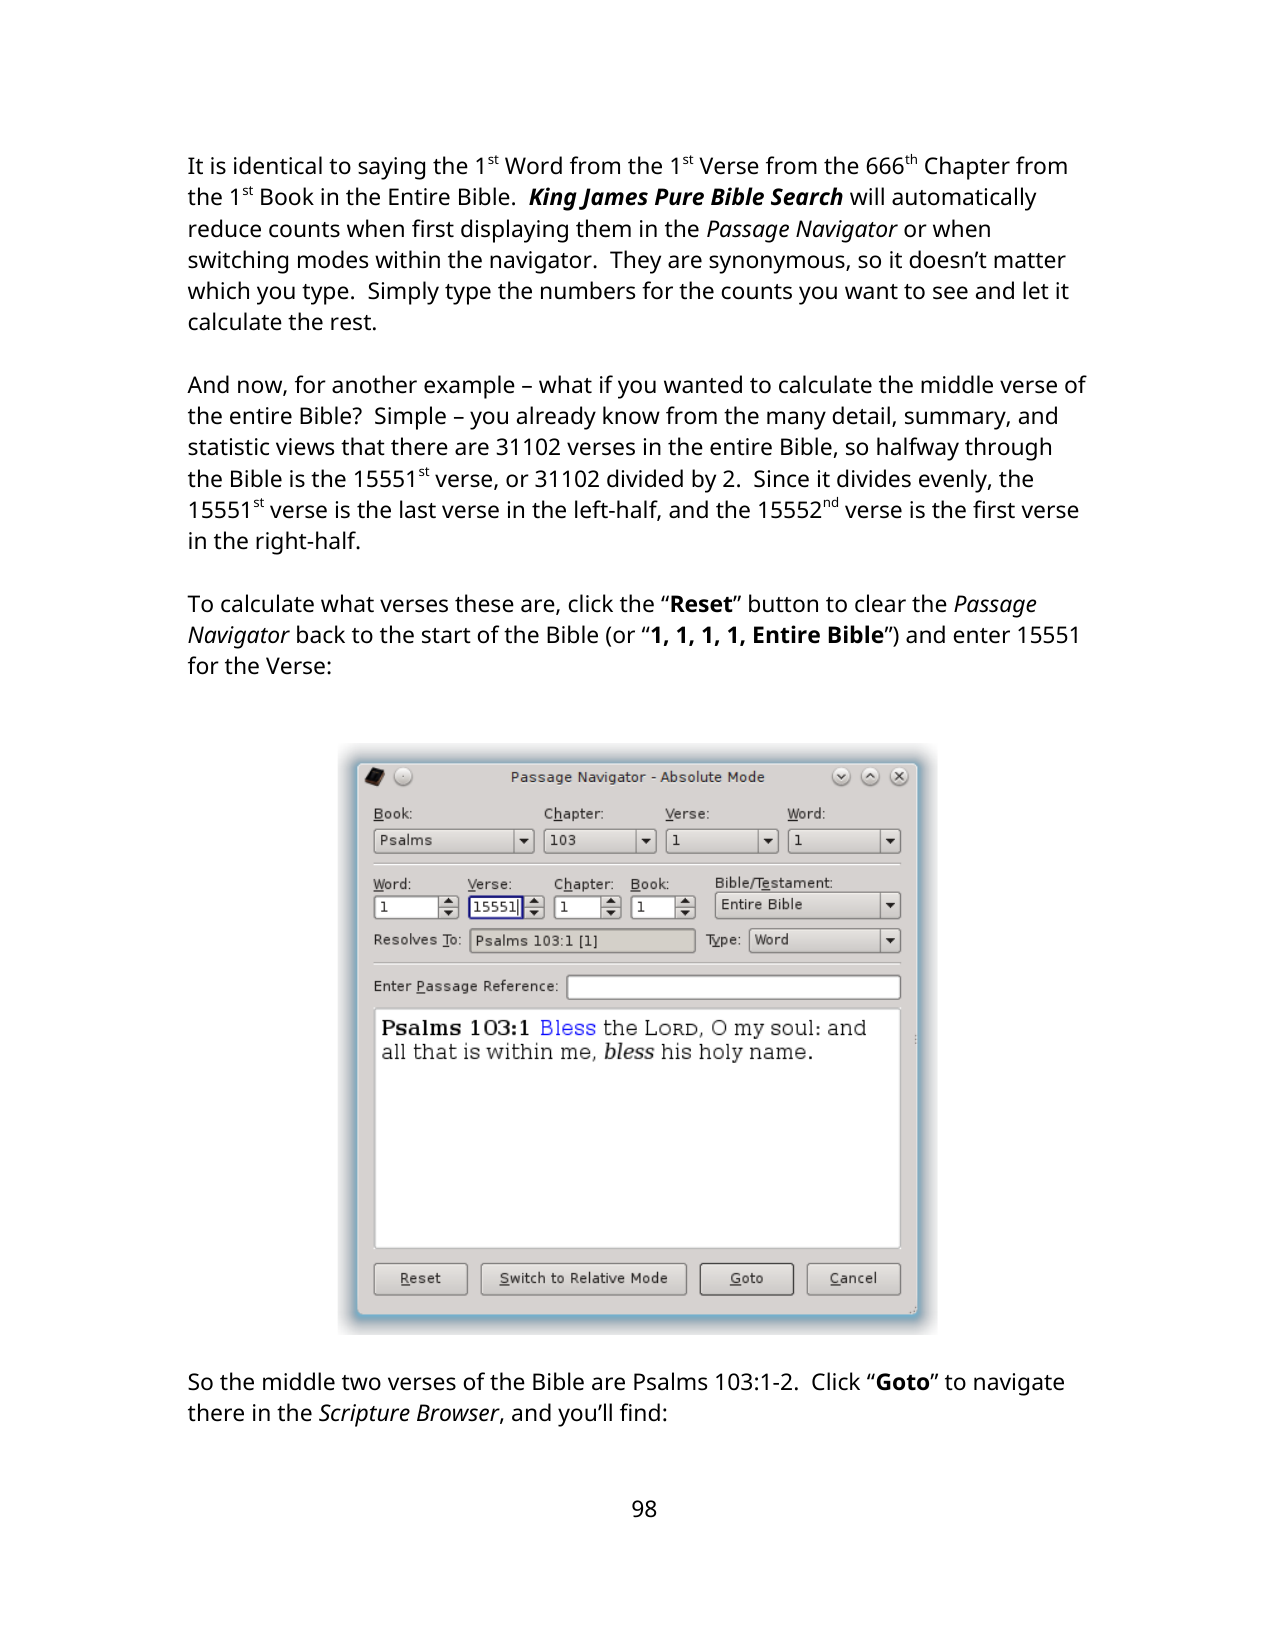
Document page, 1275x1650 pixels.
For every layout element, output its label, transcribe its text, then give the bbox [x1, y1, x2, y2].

text It is identical to saying the 1st Word from the 1st Verse from the 666th Chapter from the 1st Book in the Entire Bible. King James Pure Bible Search will automatically reduce counts when first displaying them in the Passage Navigator or when switching modes within the navigator. They are synonymous, so it doesn’t matter which you type. Simply type the numbers for the counts you want to see and let it calculate the rest. [187, 150, 1087, 337]
text And now, for another example – what if you wanted to calculate the middle verse of the entire Bible? Simple – you already know from the many detail, summary, and statistic views that there are 31102 verses in the entire Bible, so halfway through the Bible is the 15551st verse, or 31102 divided by 2. Since it divides evenly, the 15551st verse is the last verse in the left-half, and the 15552nd verse is the first verse in the right-half. [187, 369, 1087, 556]
text So the middle two verses of the Bible are Psalms 103:1-2. Click “Goto” to navigate there in the Scripture Browser, and you’ll find: [187, 1366, 1087, 1428]
text To calculate what verses these are, click the “Reset” button to clear the Passage Navigator back to the start of the Bible (or “1, 1, 1, 1, Entire Bible”) and enter 15551 for the Verse: [187, 587, 1087, 681]
picture [337, 743, 938, 1335]
